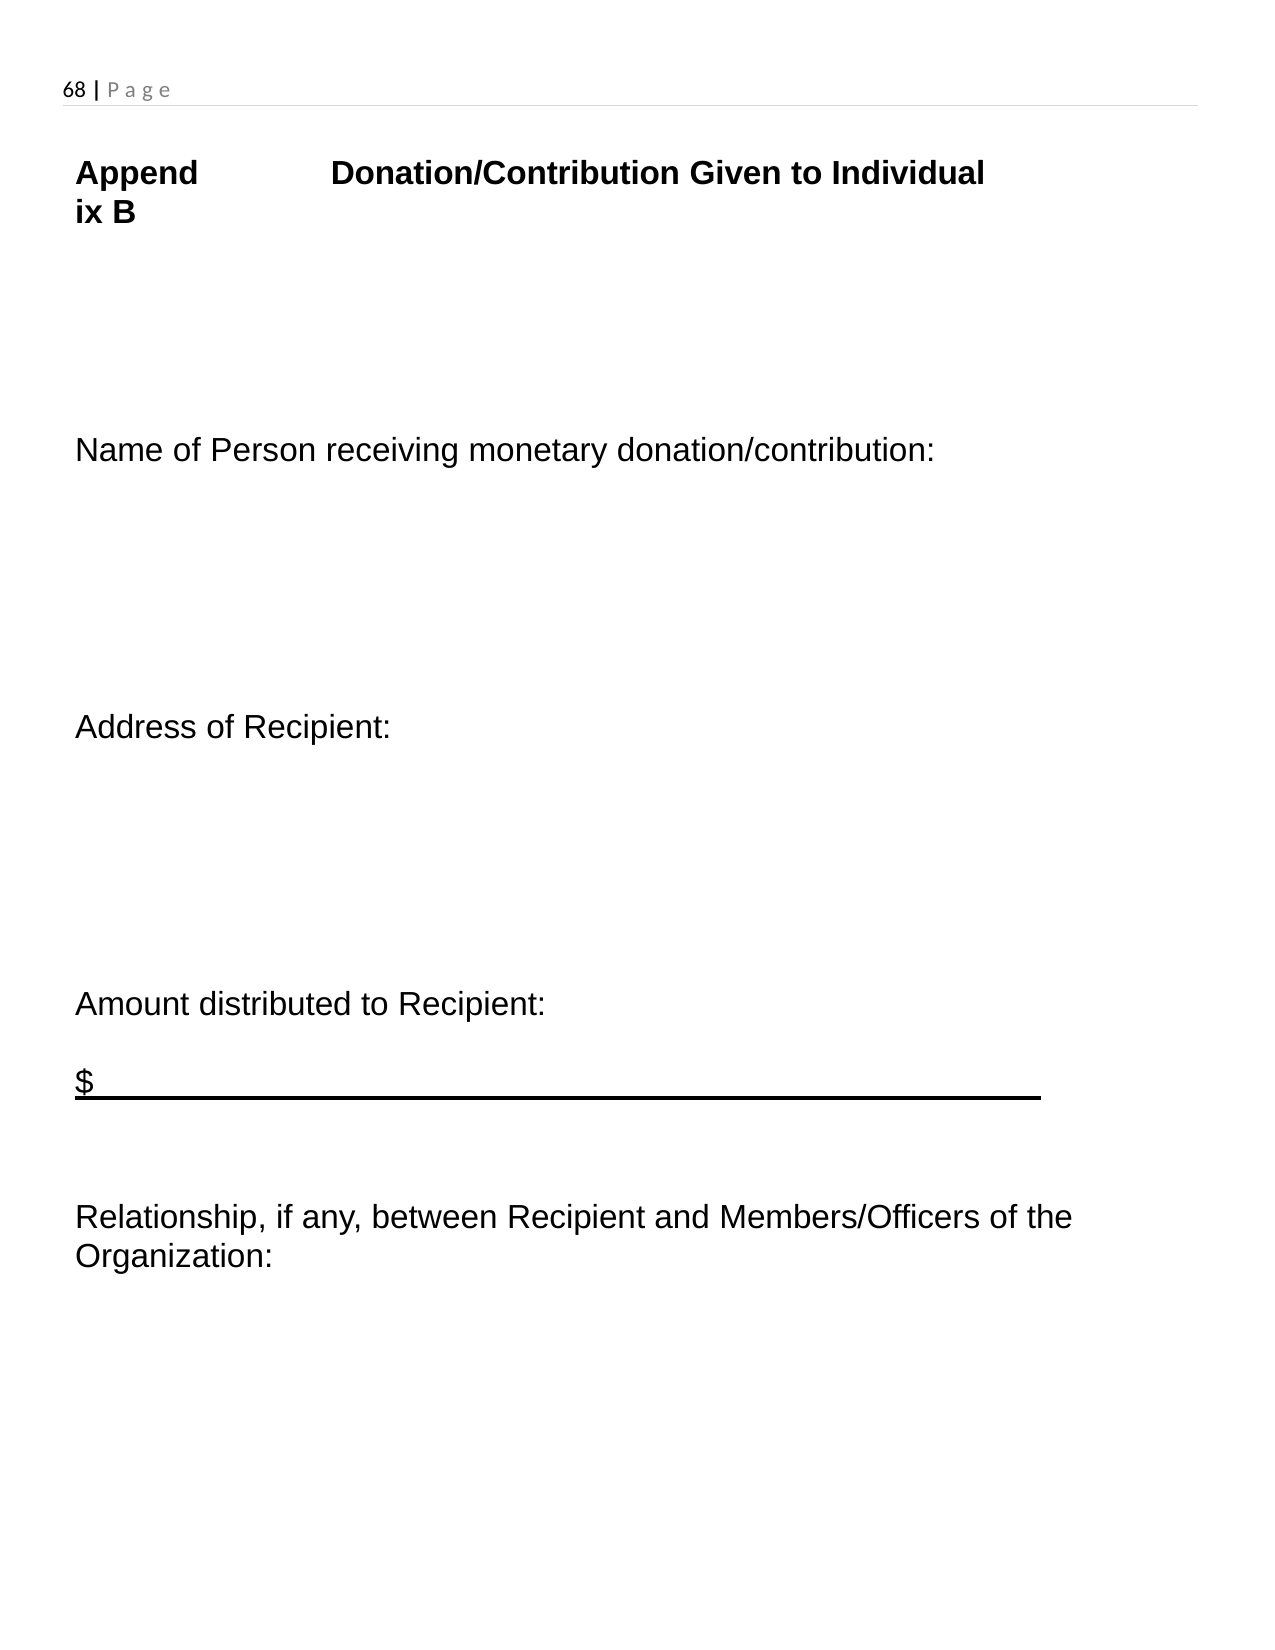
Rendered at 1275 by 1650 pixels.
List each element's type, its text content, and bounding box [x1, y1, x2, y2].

text Address of Recipient: [75, 707, 1198, 745]
text Donation/Contribution Given to Individual [331, 153, 1198, 192]
text $ [75, 1062, 1198, 1101]
subtitle Name of Person receiving monetary donation/contribution: [75, 429, 1198, 468]
text Amount distributed to Recipient: [75, 984, 1198, 1023]
text Relationship, if any, between Recipient and Members/Officers of the Organization: [75, 1197, 1198, 1274]
subtitle Appendix B [75, 153, 199, 230]
